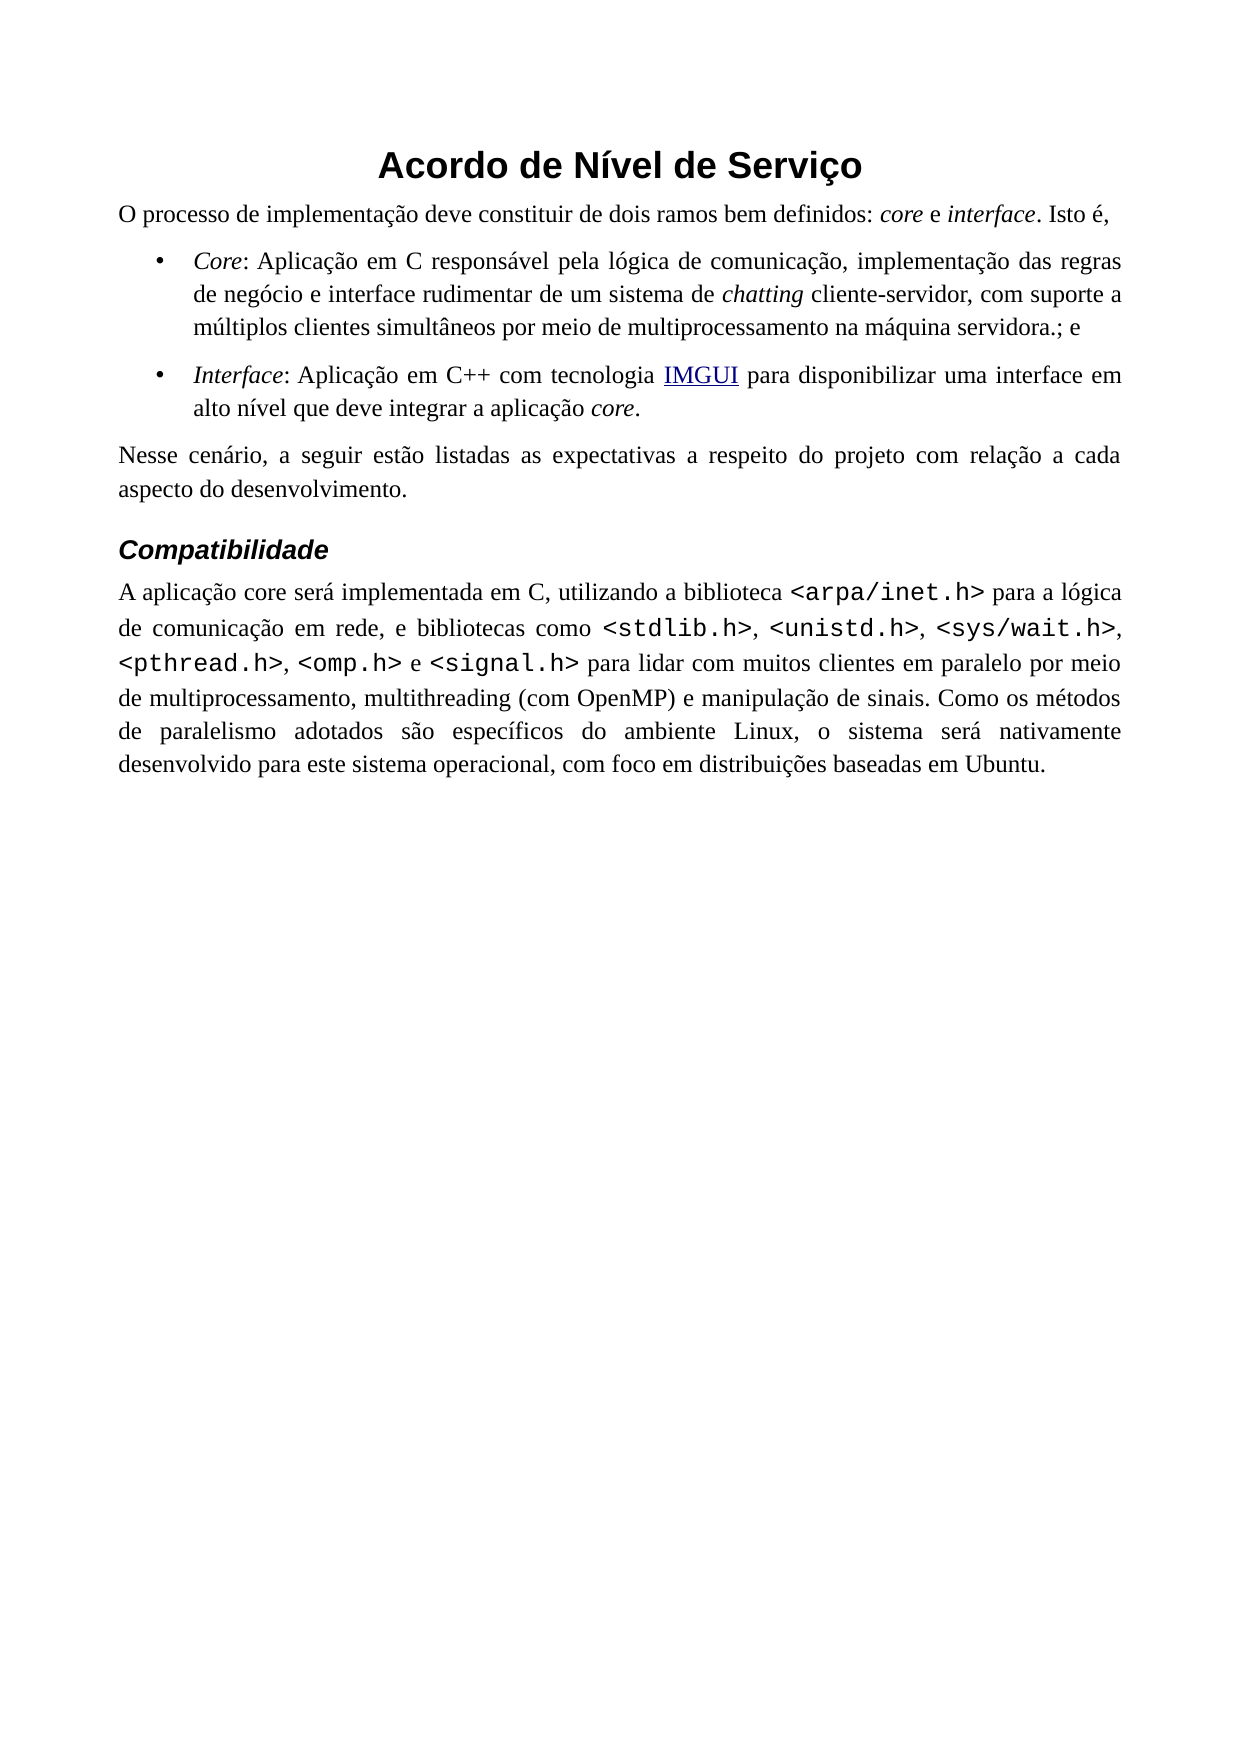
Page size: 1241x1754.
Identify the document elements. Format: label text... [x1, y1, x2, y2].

text O processo de implementação deve constituir de dois ramos bem definidos: core e interface. Isto é, [118, 199, 1122, 227]
subtitle Compatibilidade [118, 534, 1122, 565]
list Core: Aplicação em C responsável pela lógica de comunicação, implementação das regras de negócio e interface rudimentar de um sistema de chatting cliente-servidor, com suporte a múltiplos clientes simultâneos por meio de multiprocessamento na máquina servidora.; e [156, 246, 1122, 341]
text A aplicação core será implementada em C, utilizando a biblioteca <arpa/inet.h> para a lógica de comunicação em rede, e bibliotecas como <stdlib.h>, <unistd.h>, <sys/wait.h>, <pthread.h>, <omp.h> e <signal.h> para lidar com muitos clientes em paralelo por meio de multiprocessamento, multithreading (com OpenMP) e manipulação de sinais. Como os métodos de paralelismo adotados são específicos do ambiente Linux, o sistema será nativamente desenvolvido para este sistema operacional, com foco em distribuições baseadas em Ubuntu. [118, 577, 1122, 778]
list Interface: Aplicação em C++ com tecnologia IMGUI para disponibilizar uma interface em alto nível que deve integrar a aplicação core. [156, 360, 1122, 422]
subtitle Acordo de Nível de Serviço [118, 143, 1122, 186]
text Nesse cenário, a seguir estão listadas as expectativas a respeito do projeto com relação a cada aspecto do desenvolvimento. [118, 441, 1122, 502]
